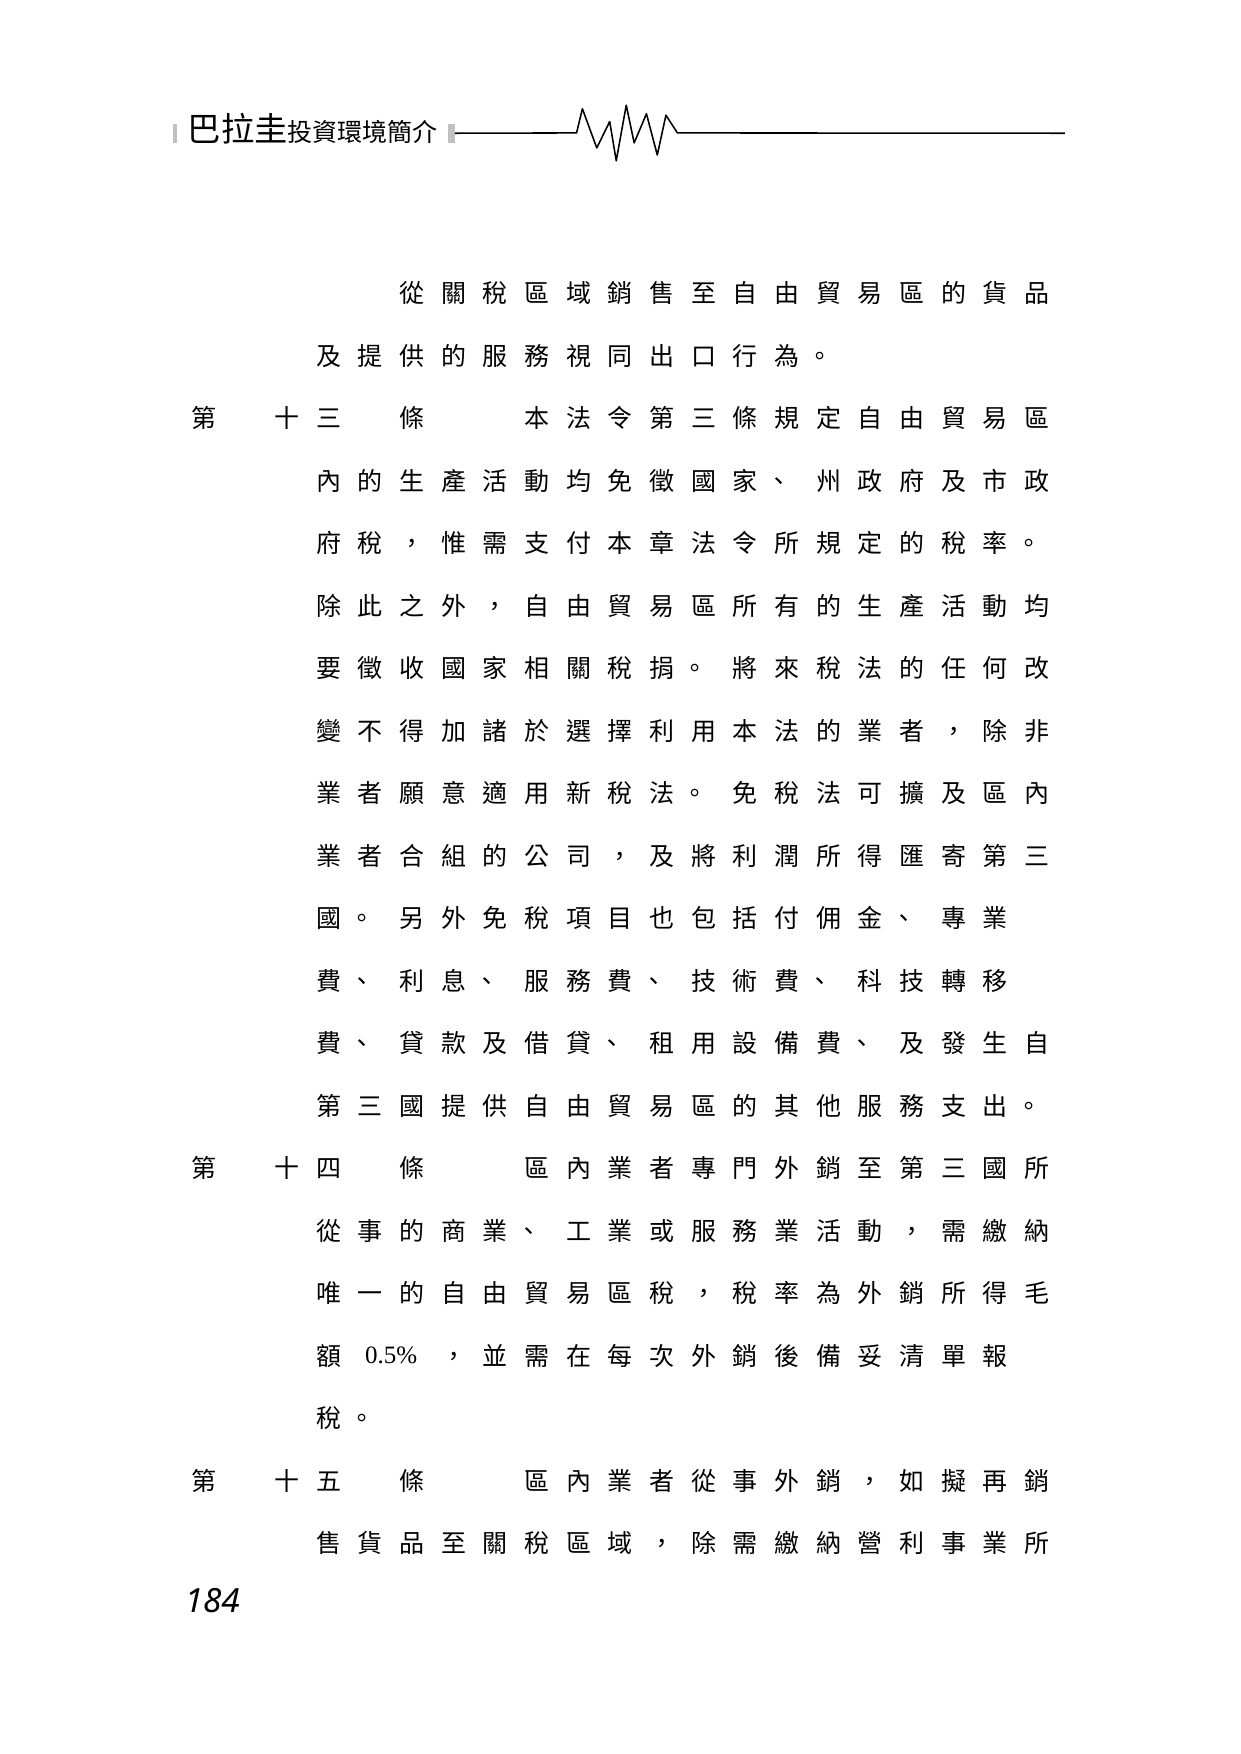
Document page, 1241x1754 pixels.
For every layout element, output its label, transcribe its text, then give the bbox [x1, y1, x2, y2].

text 第 十三 條 本法令第三條規定自由貿易區內的生產活動均免徵國家、州政府及市政府稅，惟需支付本章法令所規定的稅率。除此之外，自由貿易區所有的生產活動均要徵收國家相關稅捐。將來稅法的任何改變不得加諸於選擇利用本法的業者，除非業者願意適用新稅法。免稅法可擴及區內業者合組的公司，及將利潤所得匯寄第三國。另外免稅項目也包括付佣金、專業費、利息、服務費、技術費、科技轉移費、貸款及借貸、租用設備費、及發生自第三國提供自由貿易區的其他服務支出。 [183, 375, 1058, 1125]
text 第 十五 條 區內業者從事外銷，如擬再銷售貨品至關稅區域，除需繳納營利事業所 [183, 1438, 1058, 1563]
text 從關稅區域銷售至自由貿易區的貨品及提供的服務視同出口行為。 [306, 250, 1058, 375]
text 第 十四 條 區內業者專門外銷至第三國所從事的商業、工業或服務業活動，需繳納唯一的自由貿易區稅，稅率為外銷所得毛額0.5%，並需在每次外銷後備妥清單報稅。 [183, 1125, 1058, 1438]
